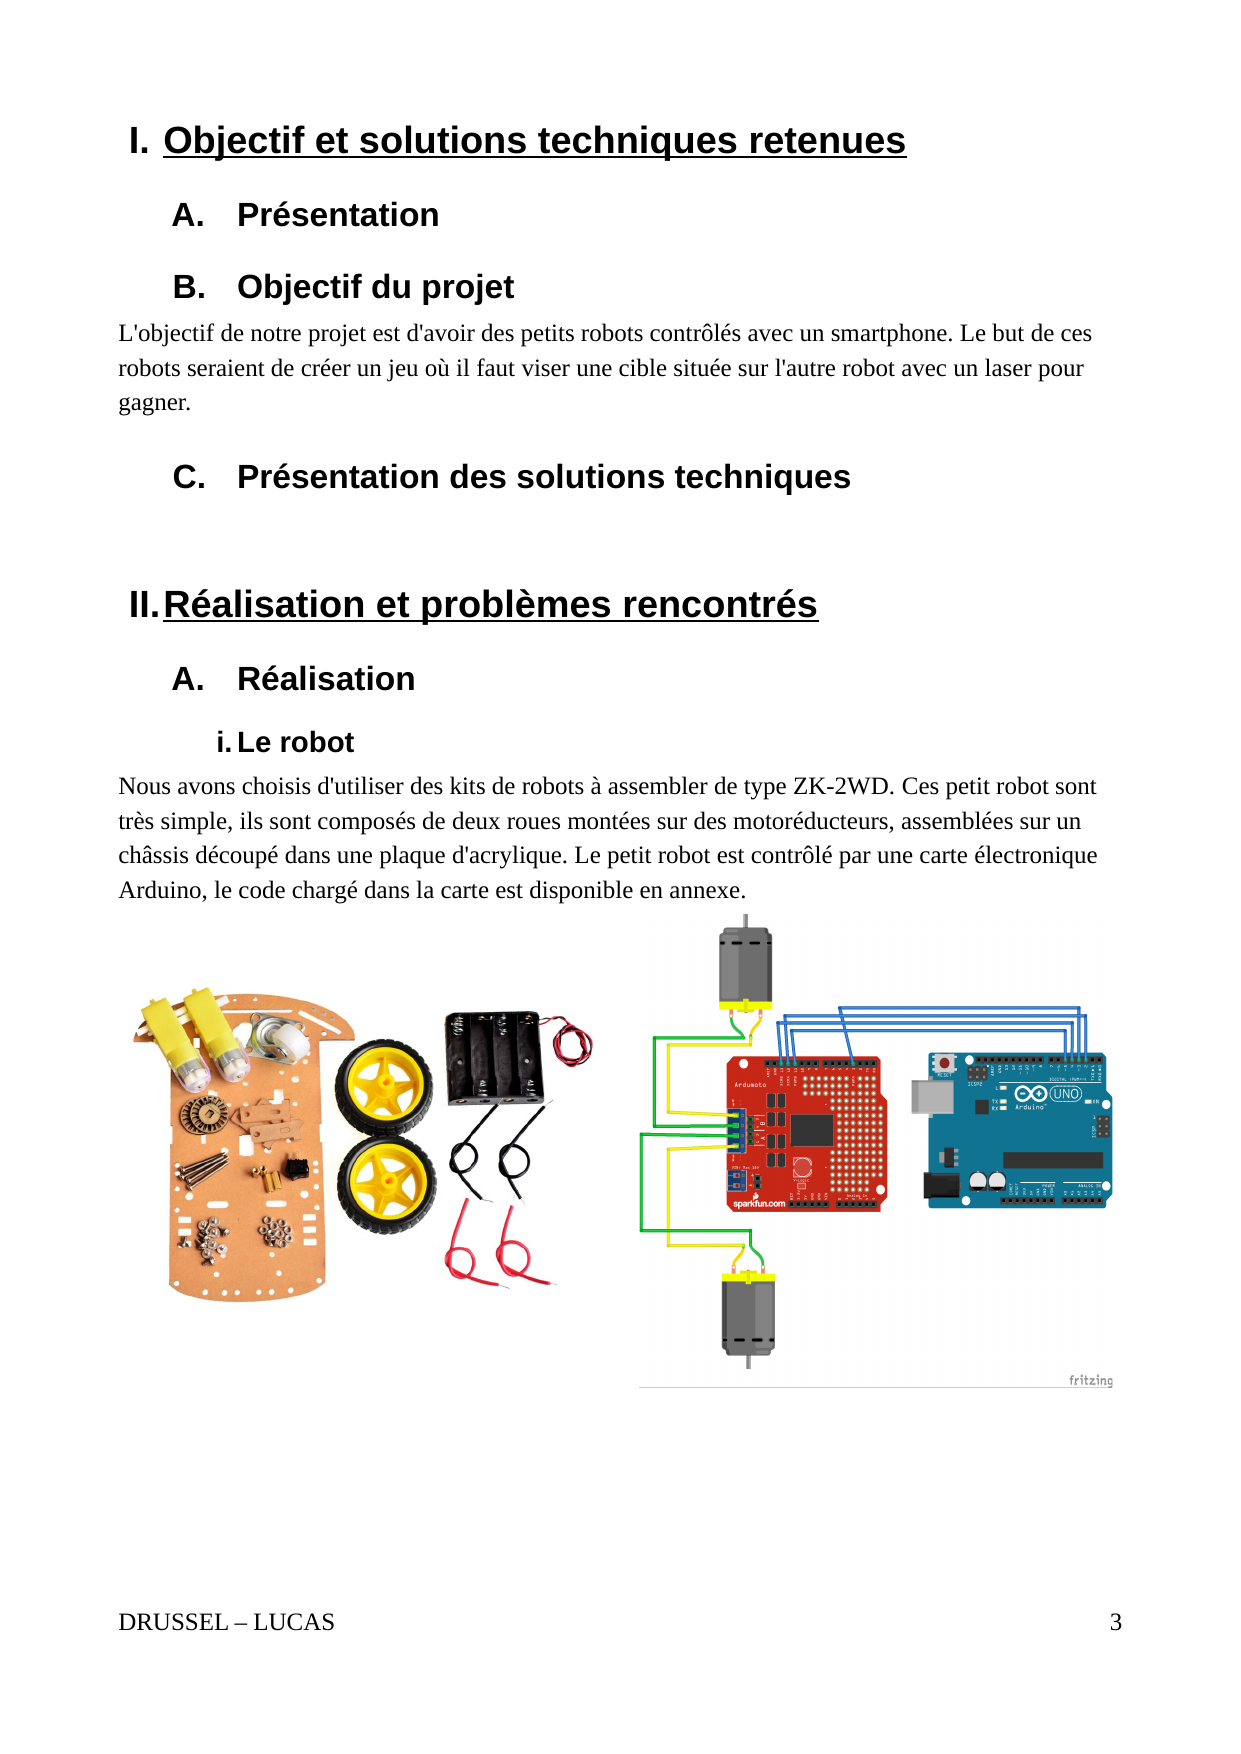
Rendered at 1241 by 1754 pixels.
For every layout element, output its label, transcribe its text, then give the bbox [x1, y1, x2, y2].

subtitle Présentation [163, 195, 1122, 234]
subtitle Réalisation et problèmes rencontrés [118, 582, 1122, 626]
subtitle Objectif et solutions techniques retenues [118, 118, 1122, 162]
picture [129, 907, 604, 1381]
text Nous avons choisis d'utiliser des kits de robots à assembler de type ZK-2WD. Ces petit robot sont très simple, ils sont composés de deux roues montées sur des motoréducteurs, assemblées sur un châssis découpé dans une plaque d'acrylique. Le petit robot est contrôlé par une carte électronique Arduino, le code chargé dans la carte est disponible en annexe. [118, 771, 1122, 903]
subtitle Réalisation [163, 659, 1122, 698]
subtitle Présentation des solutions techniques [163, 457, 1122, 496]
picture [638, 914, 1113, 1388]
subtitle Objectif du projet [163, 267, 1122, 306]
subtitle Le robot [163, 725, 1122, 759]
text L'objectif de notre projet est d'avoir des petits robots contrôlés avec un smartphone. Le but de ces robots seraient de créer un jeu où il faut viser une cible située sur l'autre robot avec un laser pour gagner. [118, 318, 1122, 416]
